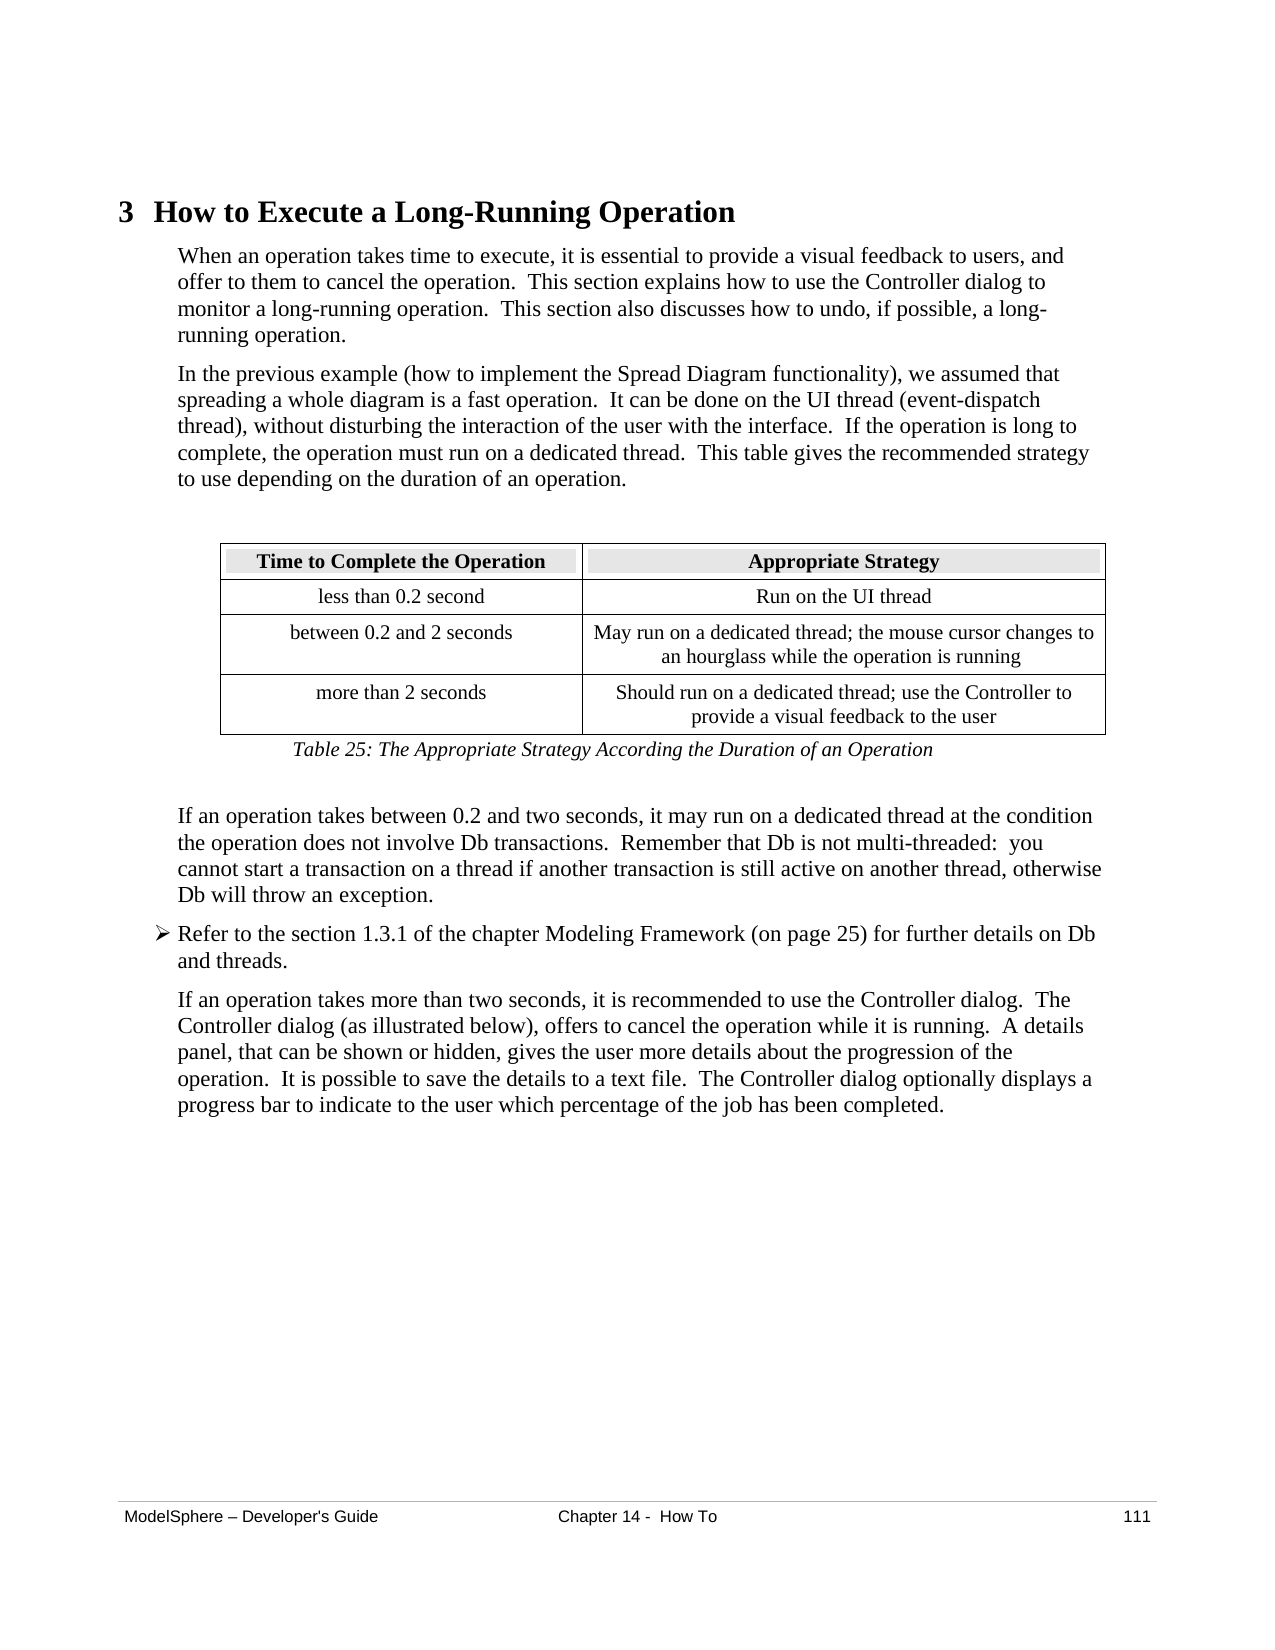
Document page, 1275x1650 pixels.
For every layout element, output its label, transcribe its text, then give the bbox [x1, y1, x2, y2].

text If an operation takes between 0.2 and two seconds, it may run on a dedicated thread at the condition the operation does not involve Db transactions. Remember that Db is not multi-threaded: you cannot start a transaction on a thread if another transaction is still active on another thread, otherwise Db will throw an exception. [177, 802, 1109, 908]
list Refer to the section 1.3.1 of the chapter Modeling Framework (on page 25) for further details on Db and threads. [153, 920, 1109, 973]
table_cell less than 0.2 second [221, 580, 582, 614]
table_cell Should run on a dedicated thread; use the Controller to provide a visual feedback to the user [583, 675, 1105, 734]
text If an operation takes more than two seconds, it is recommended to use the Controller dialog. The Controller dialog (as illustrated below), offers to cancel the operation while it is running. A details panel, that can be shown or hidden, gives the user more details about the progression of the operation. It is possible to save the details to a text file. The Controller dialog optionally displays a progress bar to indicate to the user which percentage of the job has been completed. [177, 986, 1109, 1117]
text When an operation takes time to execute, it is essential to provide a visual feedback to users, and offer to them to cancel the operation. This section explains how to use the Controller dialog to monitor a long-running operation. This section also discusses how to undo, if possible, a long-running operation. [177, 242, 1109, 347]
text Table 25: The Appropriate Strategy According the Duration of an Operation [118, 737, 1109, 761]
subtitle How to Execute a Long-Running Operation [118, 194, 1157, 229]
table_header Appropriate Strategy [583, 544, 1105, 579]
table_cell Run on the UI thread [583, 580, 1105, 614]
table_cell more than 2 seconds [221, 675, 582, 734]
table_header Time to Complete the Operation [221, 544, 582, 579]
table_cell between 0.2 and 2 seconds [221, 615, 582, 674]
text In the previous example (how to implement the Spread Diagram functionality), we assumed that spreading a whole diagram is a fast operation. It can be done on the UI thread (event-dispatch thread), without disturbing the interaction of the user with the interface. If the operation is long to complete, the operation must run on a dedicated thread. This table gives the recommended strategy to use depending on the duration of an operation. [177, 360, 1109, 492]
table_cell May run on a dedicated thread; the mouse cursor changes to an hourglass while the operation is running [583, 615, 1105, 674]
